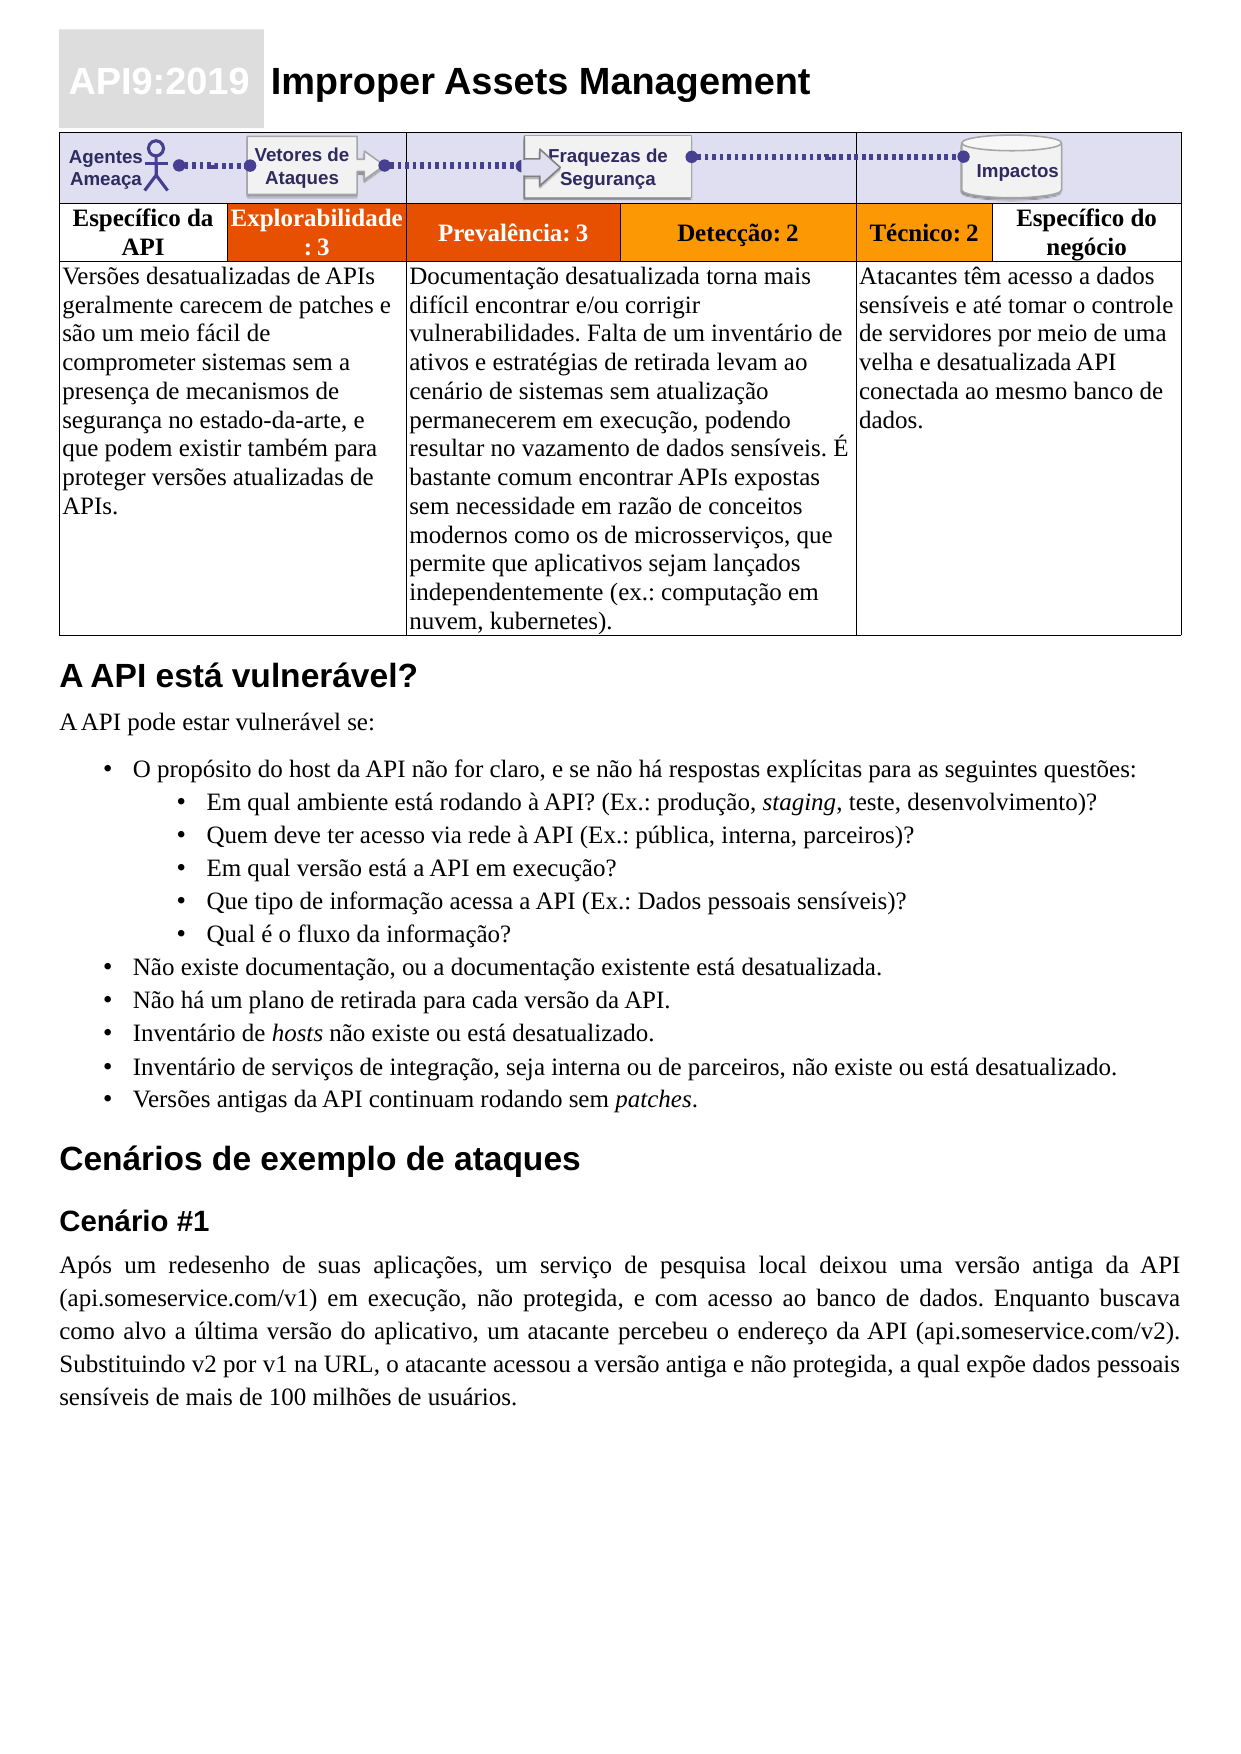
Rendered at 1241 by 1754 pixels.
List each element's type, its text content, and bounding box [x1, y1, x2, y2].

table_header [620, 133, 856, 203]
list Em qual ambiente está rodando à API? (Ex.: produção, staging, teste, desenvolvimento)? [177, 787, 1181, 816]
table_cell Explorabilidade: 3 [228, 204, 406, 261]
list Em qual versão está a API em execução? [177, 853, 1181, 882]
table_cell Atacantes têm acesso a dados sensíveis e até tomar o controle de servidores por meio de uma velha e desatualizada API conectada ao mesmo banco de dados. [857, 262, 1181, 635]
list Que tipo de informação acessa a API (Ex.: Dados pessoais sensíveis)? [177, 886, 1181, 915]
list Qual é o fluxo da informação? [177, 919, 1181, 948]
table_header [407, 133, 620, 203]
table_cell Documentação desatualizada torna mais difícil encontrar e/ou corrigir vulnerabilidades. Falta de um inventário de ativos e estratégias de retirada levam ao cenário de sistemas sem atualização permanecerem em execução, podendo resultar no vazamento de dados sensíveis. É bastante comum encontrar APIs expostas sem necessidade em razão de conceitos modernos como os de microsserviços, que permite que aplicativos sejam lançados independentemente (ex.: computação em nuvem, kubernetes). [407, 262, 856, 635]
list Quem deve ter acesso via rede à API (Ex.: pública, interna, parceiros)? [177, 820, 1181, 849]
list Versões antigas da API continuam rodando sem patches. [103, 1084, 1181, 1113]
table_cell Prevalência: 3 [407, 204, 620, 261]
table_header [227, 133, 406, 203]
table_cell Detecção: 2 [621, 204, 856, 261]
table_cell Técnico: 2 [857, 204, 992, 261]
list Inventário de hosts não existe ou está desatualizado. [103, 1018, 1181, 1047]
list O propósito do host da API não for claro, e se não há respostas explícitas para as seguintes questões: [103, 754, 1181, 783]
text A API pode estar vulnerável se: [59, 707, 1181, 736]
table_header [992, 133, 1181, 203]
table_header [857, 133, 992, 203]
list Inventário de serviços de integração, seja interna ou de parceiros, não existe ou está desatualizado. [103, 1052, 1181, 1080]
table_header [60, 133, 227, 203]
subtitle Cenário #1 [59, 1204, 1181, 1238]
text Após um redesenho de suas aplicações, um serviço de pesquisa local deixou uma versão antiga da API (api.someservice.com/v1) em execução, não protegida, e com acesso ao banco de dados. Enquanto buscava como alvo a última versão do aplicativo, um atacante percebeu o endereço da API (api.someservice.com/v2). Substituindo v2 por v1 na URL, o atacante acessou a versão antiga e não protegida, a qual expõe dados pessoais sensíveis de mais de 100 milhões de usuários. [59, 1250, 1181, 1411]
subtitle A API está vulnerável? [59, 656, 1181, 694]
table_cell Versões desatualizadas de APIs geralmente carecem de patches e são um meio fácil de comprometer sistemas sem a presença de mecanismos de segurança no estado-da-arte, e que podem existir também para proteger versões atualizadas de APIs. [60, 262, 406, 635]
table_cell Específico do negócio [993, 204, 1181, 261]
subtitle Cenários de exemplo de ataques [59, 1138, 1181, 1177]
list Não existe documentação, ou a documentação existente está desatualizada. [103, 952, 1181, 981]
list Não há um plano de retirada para cada versão da API. [103, 986, 1181, 1014]
table_cell Específico da API [60, 204, 227, 261]
